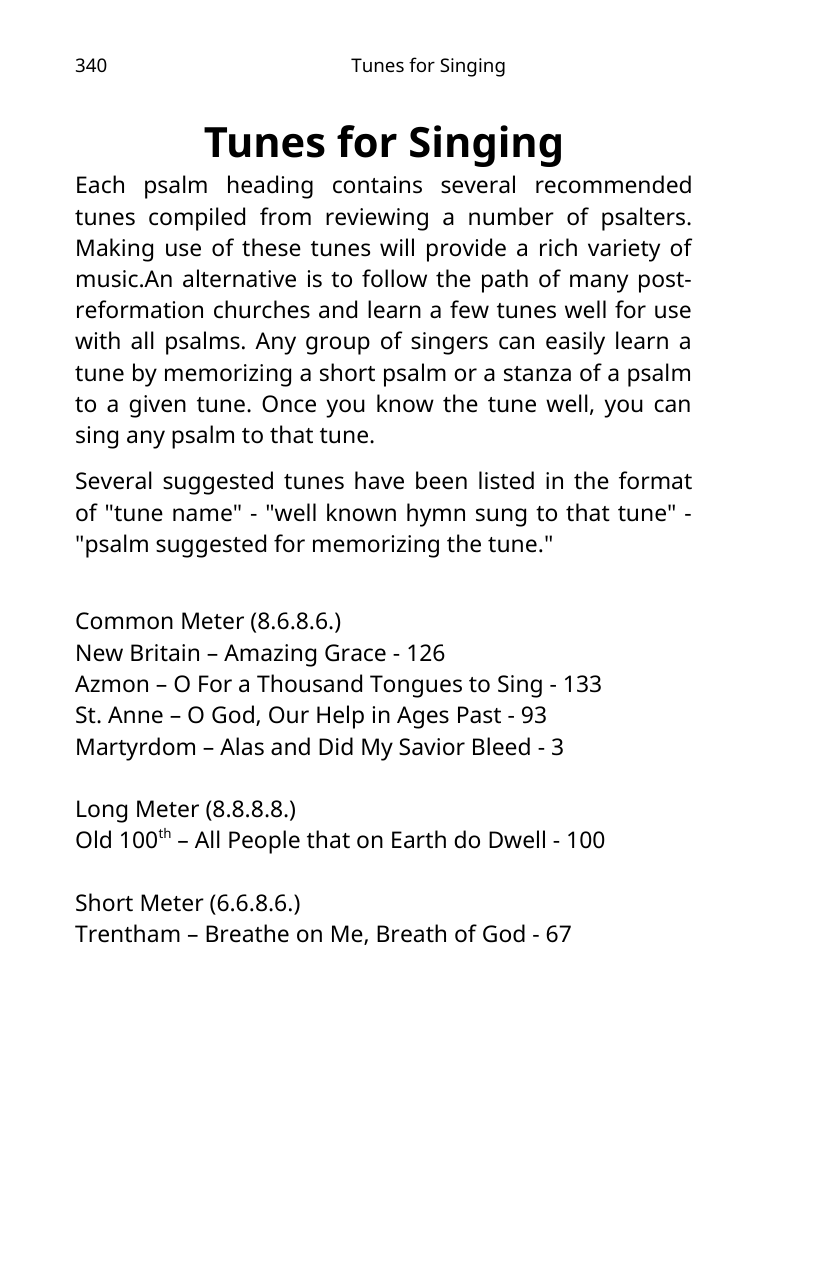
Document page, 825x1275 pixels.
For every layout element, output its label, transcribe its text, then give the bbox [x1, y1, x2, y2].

text Trentham – Breathe on Me, Breath of God - 67 [75, 918, 693, 949]
text Several suggested tunes have been listed in the format of "tune name" - "well known hymn sung to that tune" - "psalm suggested for memorizing the tune." [75, 466, 693, 559]
text Azmon – O For a Thousand Tongues to Sing - 133 [75, 668, 693, 699]
text Long Meter (8.8.8.8.) [75, 793, 693, 824]
text Short Meter (6.6.8.6.) [75, 887, 693, 918]
text Common Meter (8.6.8.6.) [75, 606, 693, 637]
text New Britain – Amazing Grace - 126 [75, 637, 693, 668]
text Each psalm heading contains several recommended tunes compiled from reviewing a number of psalters. Making use of these tunes will provide a rich variety of music.An alternative is to follow the path of many post-reformation churches and learn a few tunes well for use with all psalms. Any group of singers can easily learn a tune by memorizing a short psalm or a stanza of a psalm to a given tune. Once you know the tune well, you can sing any psalm to that tune. [75, 169, 693, 451]
subtitle Tunes for Singing [75, 112, 693, 169]
text Martyrdom – Alas and Did My Savior Bleed - 3 [75, 731, 693, 762]
text Old 100th – All People that on Earth do Dwell - 100 [75, 824, 693, 856]
text St. Anne – O God, Our Help in Ages Past - 93 [75, 699, 693, 731]
